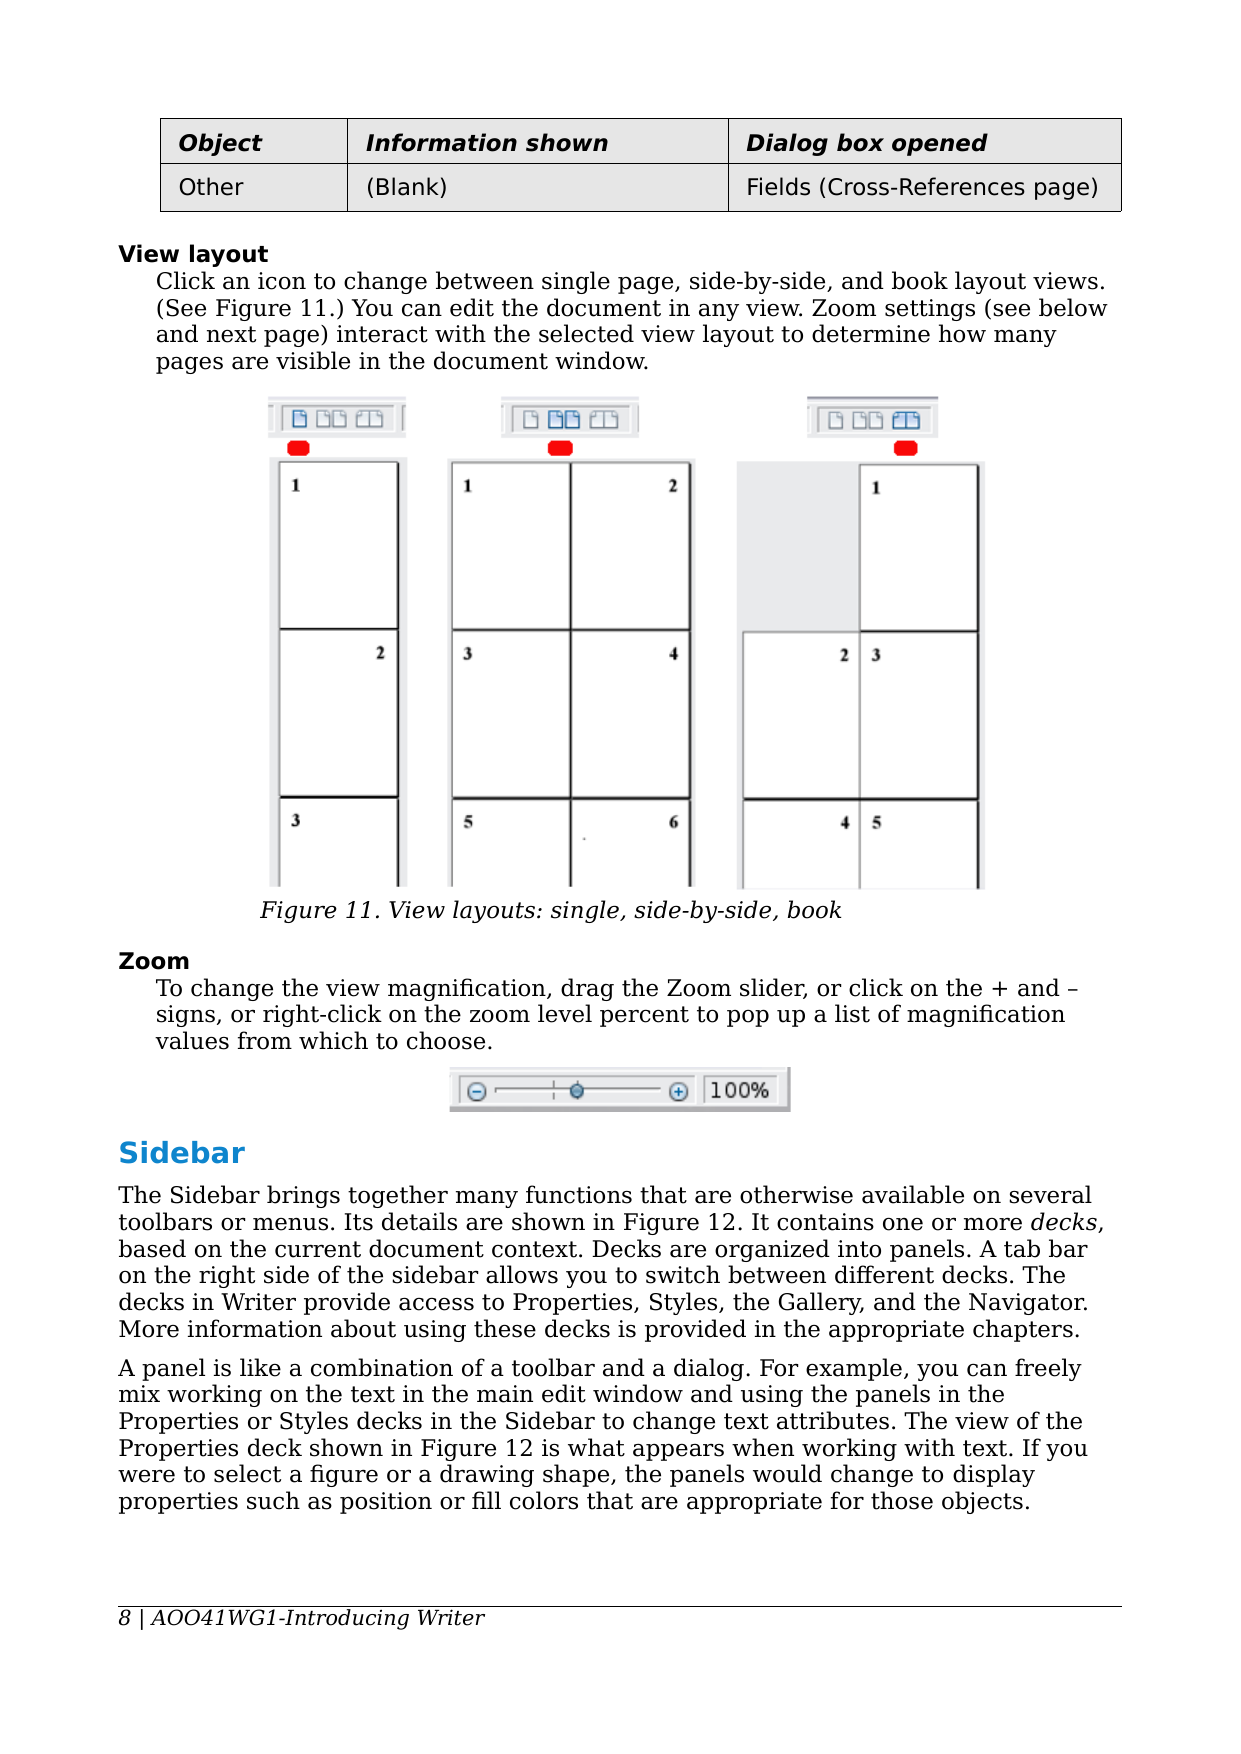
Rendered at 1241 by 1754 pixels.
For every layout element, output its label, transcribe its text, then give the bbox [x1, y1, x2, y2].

text To change the view magnification, drag the Zoom slider, or click on the + and – signs, or right-click on the zoom level percent to pop up a list of magnification values from which to choose. [156, 975, 1122, 1055]
text The Sidebar brings together many functions that are otherwise available on several toolbars or menus. Its details are shown in Figure 12. It contains one or more decks, based on the current document context. Decks are organized into panels. A tab bar on the right side of the sidebar allows you to switch between different decks. The decks in Writer provide access to Properties, Styles, the Gallery, and the Navigator. More information about using these decks is provided in the appropriate chapters. [118, 1182, 1122, 1342]
subtitle Sidebar [118, 1136, 1122, 1170]
table_header Dialog box opened [729, 119, 1121, 163]
table_header Information shown [348, 119, 728, 163]
text A panel is like a combination of a toolbar and a dialog. For example, you can freely mix working on the text in the main edit window and using the panels in the Properties or Styles decks in the Sidebar to change text attributes. The view of the Properties deck shown in Figure 12 is what appears when working with text. If you were to select a figure or a drawing shape, the panels would change to display properties such as position or fill colors that are appropriate for those objects. [118, 1355, 1122, 1515]
picture [449, 1067, 791, 1112]
table_header Object [161, 119, 347, 163]
picture [260, 387, 999, 898]
text Zoom [118, 948, 1122, 975]
table_cell Other [161, 164, 347, 211]
text Figure 11. View layouts: single, side-by-side, book [260, 898, 980, 924]
table_cell (Blank) [348, 164, 728, 211]
text Click an icon to change between single page, side-by-side, and book layout views. (See Figure 11.) You can edit the document in any view. Zoom settings (see below and next page) interact with the selected view layout to determine how many pages are visible in the document window. [156, 268, 1122, 375]
text View layout [118, 241, 1122, 268]
table_cell Fields (Cross-References page) [729, 164, 1121, 211]
